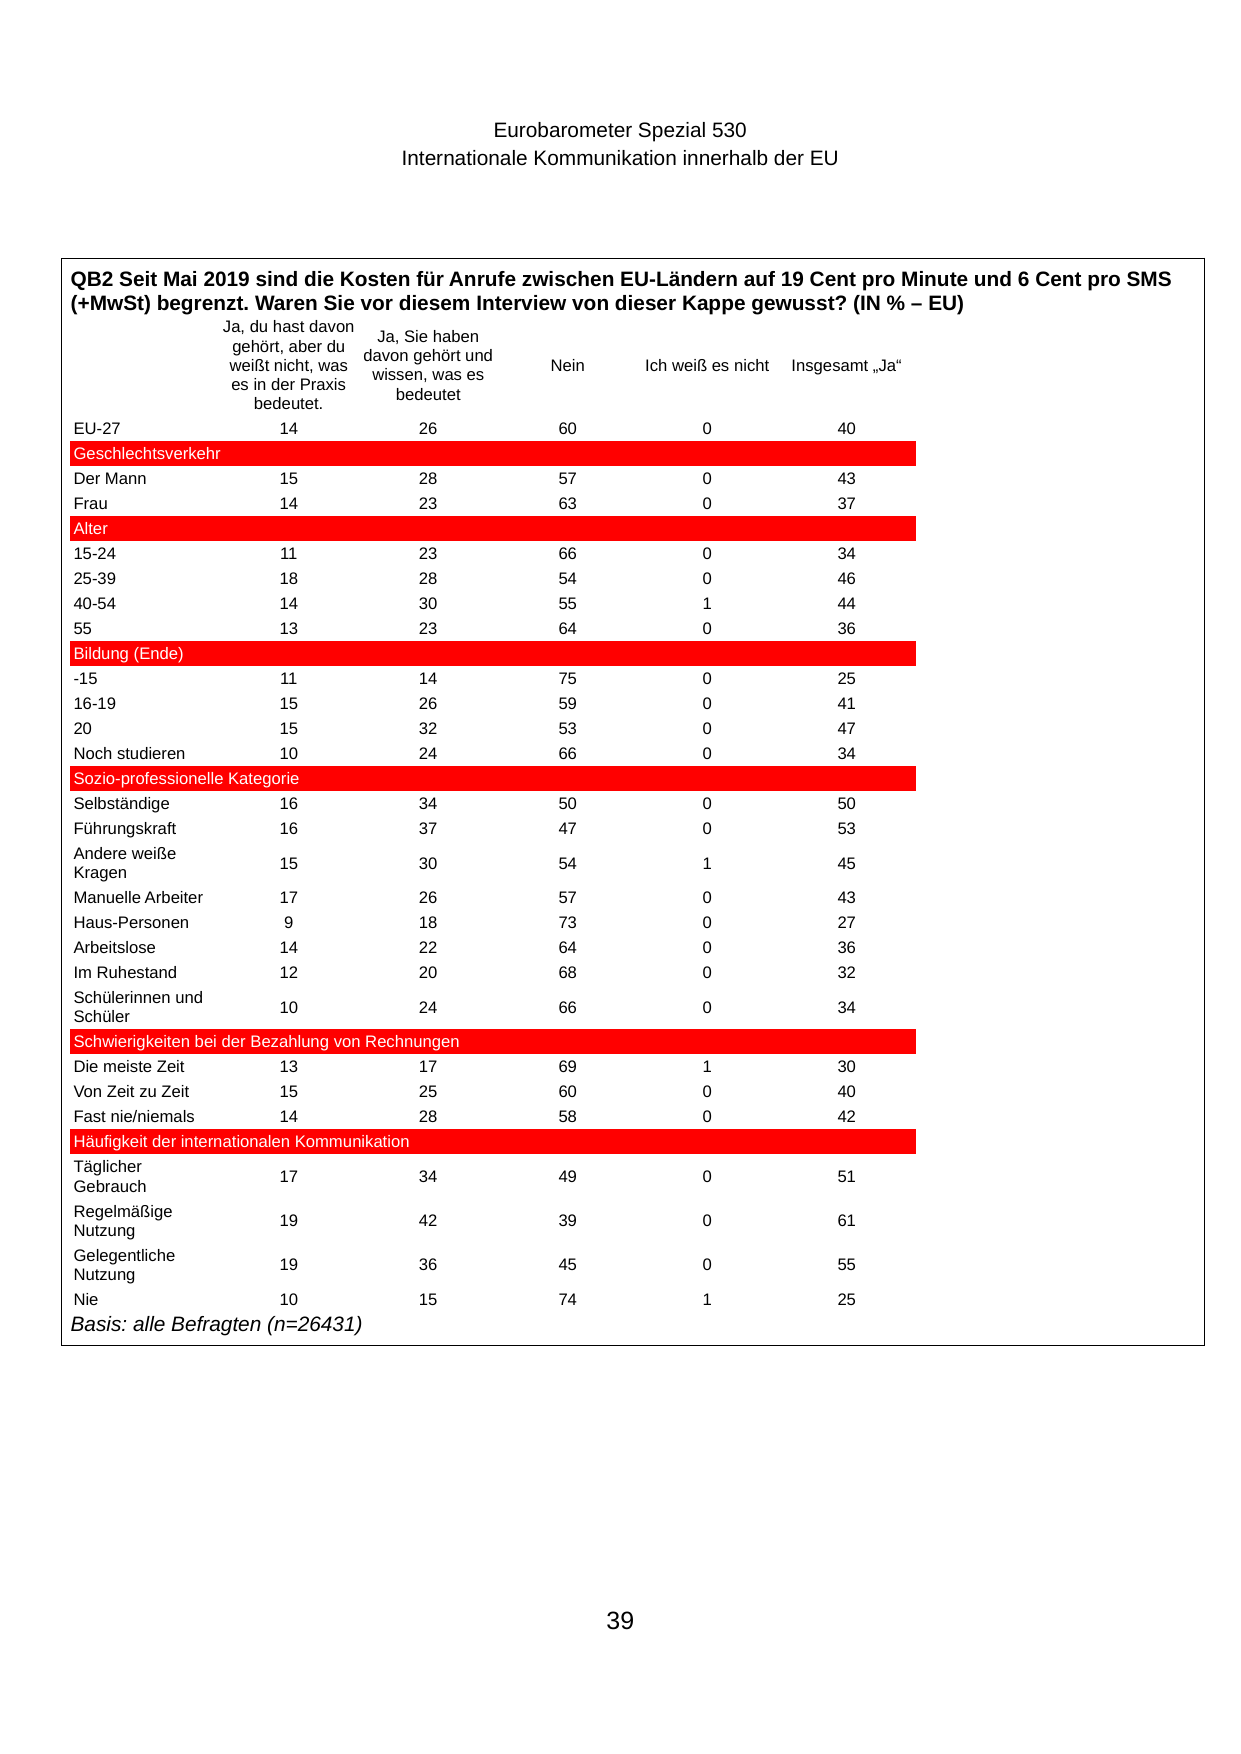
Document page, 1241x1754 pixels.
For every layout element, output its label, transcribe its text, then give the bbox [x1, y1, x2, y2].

table_cell 36 [777, 935, 916, 960]
table_cell 0 [637, 1243, 777, 1287]
table_cell 46 [777, 566, 916, 591]
table_cell 0 [637, 416, 777, 441]
table_cell Manuelle Arbeiter [70, 885, 219, 910]
table_cell 0 [637, 541, 777, 566]
table_cell 10 [219, 985, 358, 1029]
table_cell 23 [358, 541, 498, 566]
table_cell 17 [358, 1054, 498, 1079]
table_cell 66 [498, 985, 637, 1029]
table_cell 1 [637, 1054, 777, 1079]
table_cell 0 [637, 935, 777, 960]
table_cell 18 [358, 910, 498, 935]
table_header Ja, du hast davon gehört, aber du weißt nicht, was es in der Praxis bedeutet. [219, 314, 358, 416]
table_cell 0 [637, 716, 777, 741]
table_cell 22 [358, 935, 498, 960]
text QB2 Seit Mai 2019 sind die Kosten für Anrufe zwischen EU-Ländern auf 19 Cent pro Minute und 6 Cent pro SMS (+MwSt) begrenzt. Waren Sie vor diesem Interview von dieser Kappe gewusst? (IN % – EU) [70, 266, 1196, 314]
table_cell 15 [219, 1079, 358, 1104]
table_cell 26 [358, 416, 498, 441]
table_cell 30 [358, 841, 498, 885]
table_cell Täglicher Gebrauch [70, 1154, 219, 1198]
table_cell 24 [358, 985, 498, 1029]
table_cell 55 [498, 591, 637, 616]
table_cell 60 [498, 416, 637, 441]
table_cell 14 [219, 491, 358, 516]
table_cell Die meiste Zeit [70, 1054, 219, 1079]
table_cell 36 [777, 616, 916, 641]
table_cell 1 [637, 591, 777, 616]
table_cell 47 [777, 716, 916, 741]
table_cell 36 [358, 1243, 498, 1287]
table_header Insgesamt „Ja“ [777, 314, 916, 416]
table_cell 50 [498, 791, 637, 816]
table_cell 66 [498, 741, 637, 766]
table_cell 32 [777, 960, 916, 985]
table_cell 19 [219, 1199, 358, 1243]
table_cell 25 [777, 1287, 916, 1312]
table_cell 0 [637, 910, 777, 935]
table_cell 9 [219, 910, 358, 935]
table_cell 50 [777, 791, 916, 816]
table_cell 45 [777, 841, 916, 885]
table_cell 28 [358, 1104, 498, 1129]
table_cell 44 [777, 591, 916, 616]
table_cell Andere weiße Kragen [70, 841, 219, 885]
table_cell 26 [358, 691, 498, 716]
table_cell 73 [498, 910, 637, 935]
table_cell EU-27 [70, 416, 219, 441]
table_cell 16 [219, 816, 358, 841]
table_header Nein [498, 314, 637, 416]
table_cell 16 [219, 791, 358, 816]
table_cell 1 [637, 1287, 777, 1312]
table_cell 20 [358, 960, 498, 985]
table_cell 25 [777, 666, 916, 691]
table_cell 0 [637, 885, 777, 910]
table_cell 34 [777, 741, 916, 766]
table_cell 51 [777, 1154, 916, 1198]
table_cell 0 [637, 791, 777, 816]
table_cell 15 [219, 466, 358, 491]
table_cell 0 [637, 1199, 777, 1243]
table_cell 55 [70, 616, 219, 641]
table_cell Arbeitslose [70, 935, 219, 960]
table_cell Geschlechtsverkehr [70, 441, 916, 466]
table_cell 15-24 [70, 541, 219, 566]
table_cell Bildung (Ende) [70, 641, 916, 666]
table_cell 28 [358, 566, 498, 591]
table_cell 39 [498, 1199, 637, 1243]
table_cell 53 [777, 816, 916, 841]
table_cell Häufigkeit der internationalen Kommunikation [70, 1129, 916, 1154]
table_cell 55 [777, 1243, 916, 1287]
table_cell 14 [219, 591, 358, 616]
table_cell 16-19 [70, 691, 219, 716]
table_cell 20 [70, 716, 219, 741]
table_cell 57 [498, 885, 637, 910]
table_cell 63 [498, 491, 637, 516]
table_cell 60 [498, 1079, 637, 1104]
table_cell 17 [219, 1154, 358, 1198]
table_cell 10 [219, 1287, 358, 1312]
table_cell 23 [358, 491, 498, 516]
table_cell 43 [777, 885, 916, 910]
table_cell 47 [498, 816, 637, 841]
table_cell 42 [777, 1104, 916, 1129]
table_cell 13 [219, 616, 358, 641]
table_cell Von Zeit zu Zeit [70, 1079, 219, 1104]
table_cell 64 [498, 935, 637, 960]
table_cell Alter [70, 516, 916, 541]
table_cell 0 [637, 741, 777, 766]
table_cell 57 [498, 466, 637, 491]
table_cell 14 [358, 666, 498, 691]
table_header [70, 314, 219, 416]
table_cell 34 [777, 541, 916, 566]
table_cell 54 [498, 566, 637, 591]
table_cell Führungskraft [70, 816, 219, 841]
table_cell 40-54 [70, 591, 219, 616]
table_cell 0 [637, 466, 777, 491]
table_cell 58 [498, 1104, 637, 1129]
table_cell 23 [358, 616, 498, 641]
table_cell 25-39 [70, 566, 219, 591]
table_cell 15 [219, 841, 358, 885]
table_cell 0 [637, 1154, 777, 1198]
table_cell Haus-Personen [70, 910, 219, 935]
table_cell 34 [777, 985, 916, 1029]
table_cell 1 [637, 841, 777, 885]
table_cell 0 [637, 1079, 777, 1104]
table_cell 15 [219, 716, 358, 741]
table_header Ich weiß es nicht [637, 314, 777, 416]
text Basis: alle Befragten (n=26431) [70, 1312, 1196, 1336]
table_cell Schwierigkeiten bei der Bezahlung von Rechnungen [70, 1029, 916, 1054]
table_cell 53 [498, 716, 637, 741]
table_cell 0 [637, 616, 777, 641]
table_cell 0 [637, 566, 777, 591]
table_cell 0 [637, 985, 777, 1029]
table_cell 19 [219, 1243, 358, 1287]
table_cell 28 [358, 466, 498, 491]
table_cell 10 [219, 741, 358, 766]
table_cell 15 [358, 1287, 498, 1312]
table_cell 17 [219, 885, 358, 910]
table_cell Sozio-professionelle Kategorie [70, 766, 916, 791]
table_cell 68 [498, 960, 637, 985]
table_cell 69 [498, 1054, 637, 1079]
table_cell Schülerinnen und Schüler [70, 985, 219, 1029]
table_cell 18 [219, 566, 358, 591]
table_cell 43 [777, 466, 916, 491]
table_cell 41 [777, 691, 916, 716]
table_cell 66 [498, 541, 637, 566]
table_cell Frau [70, 491, 219, 516]
table_cell 14 [219, 1104, 358, 1129]
table_cell 49 [498, 1154, 637, 1198]
table_cell 0 [637, 666, 777, 691]
table_cell 74 [498, 1287, 637, 1312]
table_cell 75 [498, 666, 637, 691]
table_cell 45 [498, 1243, 637, 1287]
table_cell 0 [637, 691, 777, 716]
table_cell 42 [358, 1199, 498, 1243]
table_cell Gelegentliche Nutzung [70, 1243, 219, 1287]
table_cell 30 [358, 591, 498, 616]
table_cell 0 [637, 1104, 777, 1129]
table_cell Nie [70, 1287, 219, 1312]
table_cell 25 [358, 1079, 498, 1104]
table_cell Im Ruhestand [70, 960, 219, 985]
table_cell Regelmäßige Nutzung [70, 1199, 219, 1243]
table_cell 15 [219, 691, 358, 716]
table_cell 11 [219, 666, 358, 691]
table_cell 59 [498, 691, 637, 716]
table_cell 37 [358, 816, 498, 841]
table_cell 24 [358, 741, 498, 766]
table_header Ja, Sie haben davon gehört und wissen, was es bedeutet [358, 314, 498, 416]
table_cell 11 [219, 541, 358, 566]
table_cell 64 [498, 616, 637, 641]
table_cell 0 [637, 491, 777, 516]
table_cell Noch studieren [70, 741, 219, 766]
table_cell 32 [358, 716, 498, 741]
table_cell 26 [358, 885, 498, 910]
table_cell Fast nie/niemals [70, 1104, 219, 1129]
table_cell 0 [637, 816, 777, 841]
table_cell 54 [498, 841, 637, 885]
table_cell 27 [777, 910, 916, 935]
table_cell -15 [70, 666, 219, 691]
table_cell 40 [777, 416, 916, 441]
table_cell 14 [219, 935, 358, 960]
table_cell 14 [219, 416, 358, 441]
table_cell 34 [358, 1154, 498, 1198]
table_cell 34 [358, 791, 498, 816]
table_cell 12 [219, 960, 358, 985]
table_cell 13 [219, 1054, 358, 1079]
table_cell 37 [777, 491, 916, 516]
table_cell 61 [777, 1199, 916, 1243]
table_cell 30 [777, 1054, 916, 1079]
table_cell Der Mann [70, 466, 219, 491]
table_cell 0 [637, 960, 777, 985]
table_cell 40 [777, 1079, 916, 1104]
table_cell Selbständige [70, 791, 219, 816]
